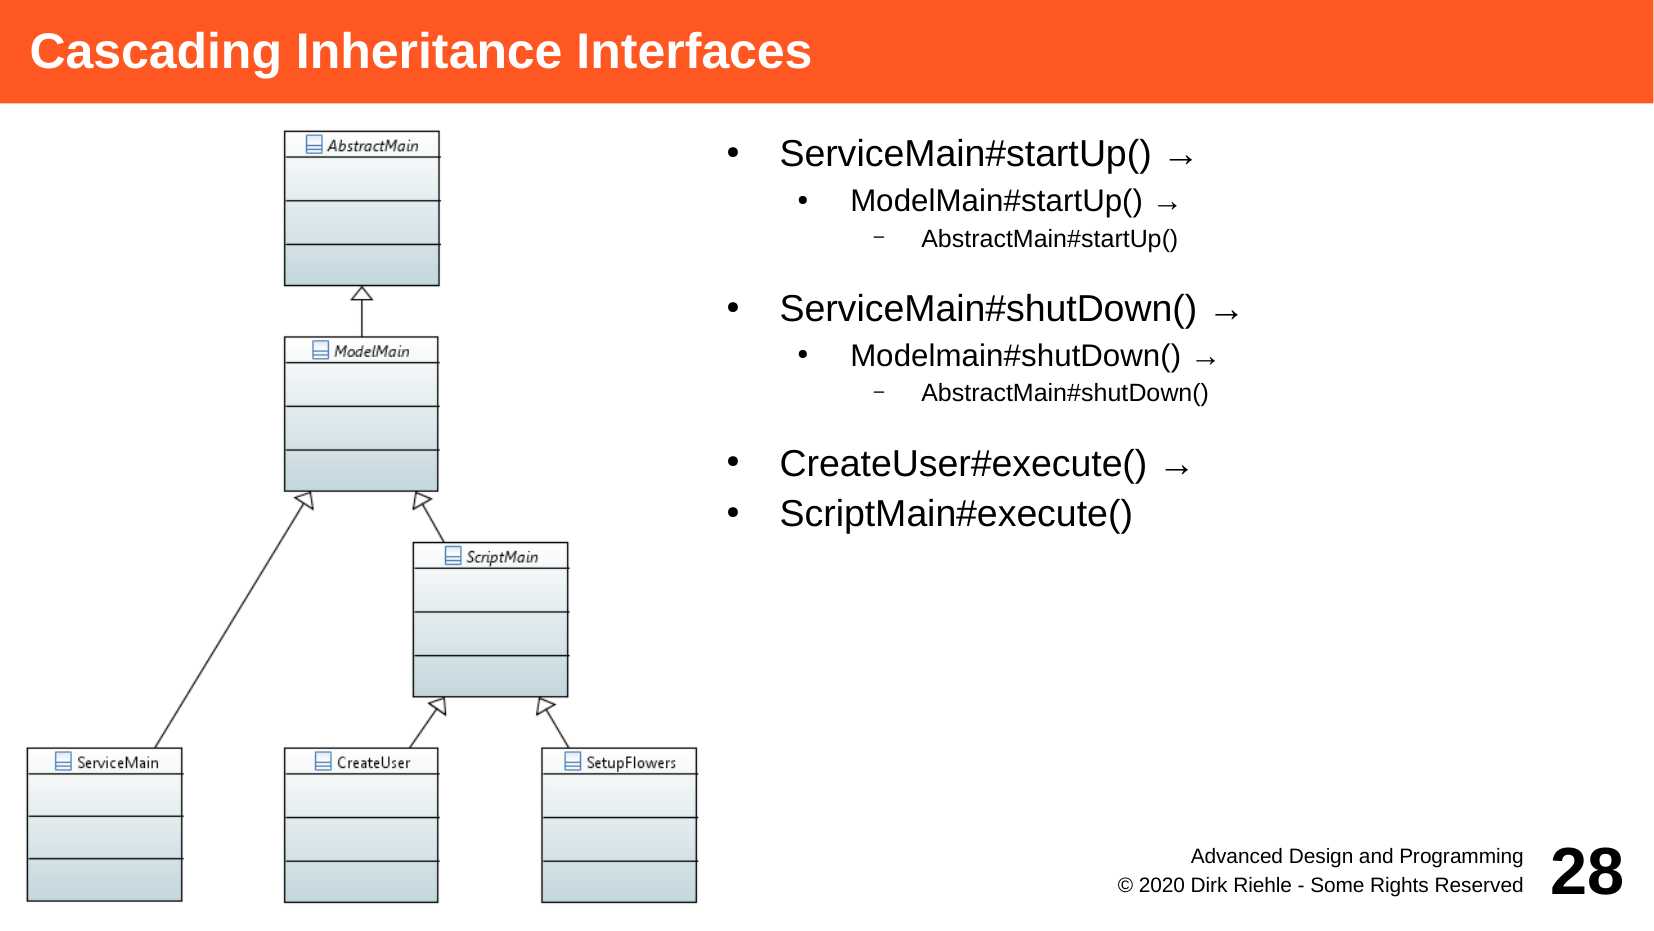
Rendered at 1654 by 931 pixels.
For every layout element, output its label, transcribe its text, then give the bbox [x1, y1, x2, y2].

title Cascading Inheritance Interfaces [0, 0, 1654, 104]
list ServiceMain#startUp() → ModelMain#startUp() → AbstractMain#startUp() ServiceMain#shutDown() → Modelmain#shutDown() → AbstractMain#shutDown() CreateUser#execute() → ScriptMain#execute() [708, 132, 1607, 813]
picture [14, 118, 710, 916]
